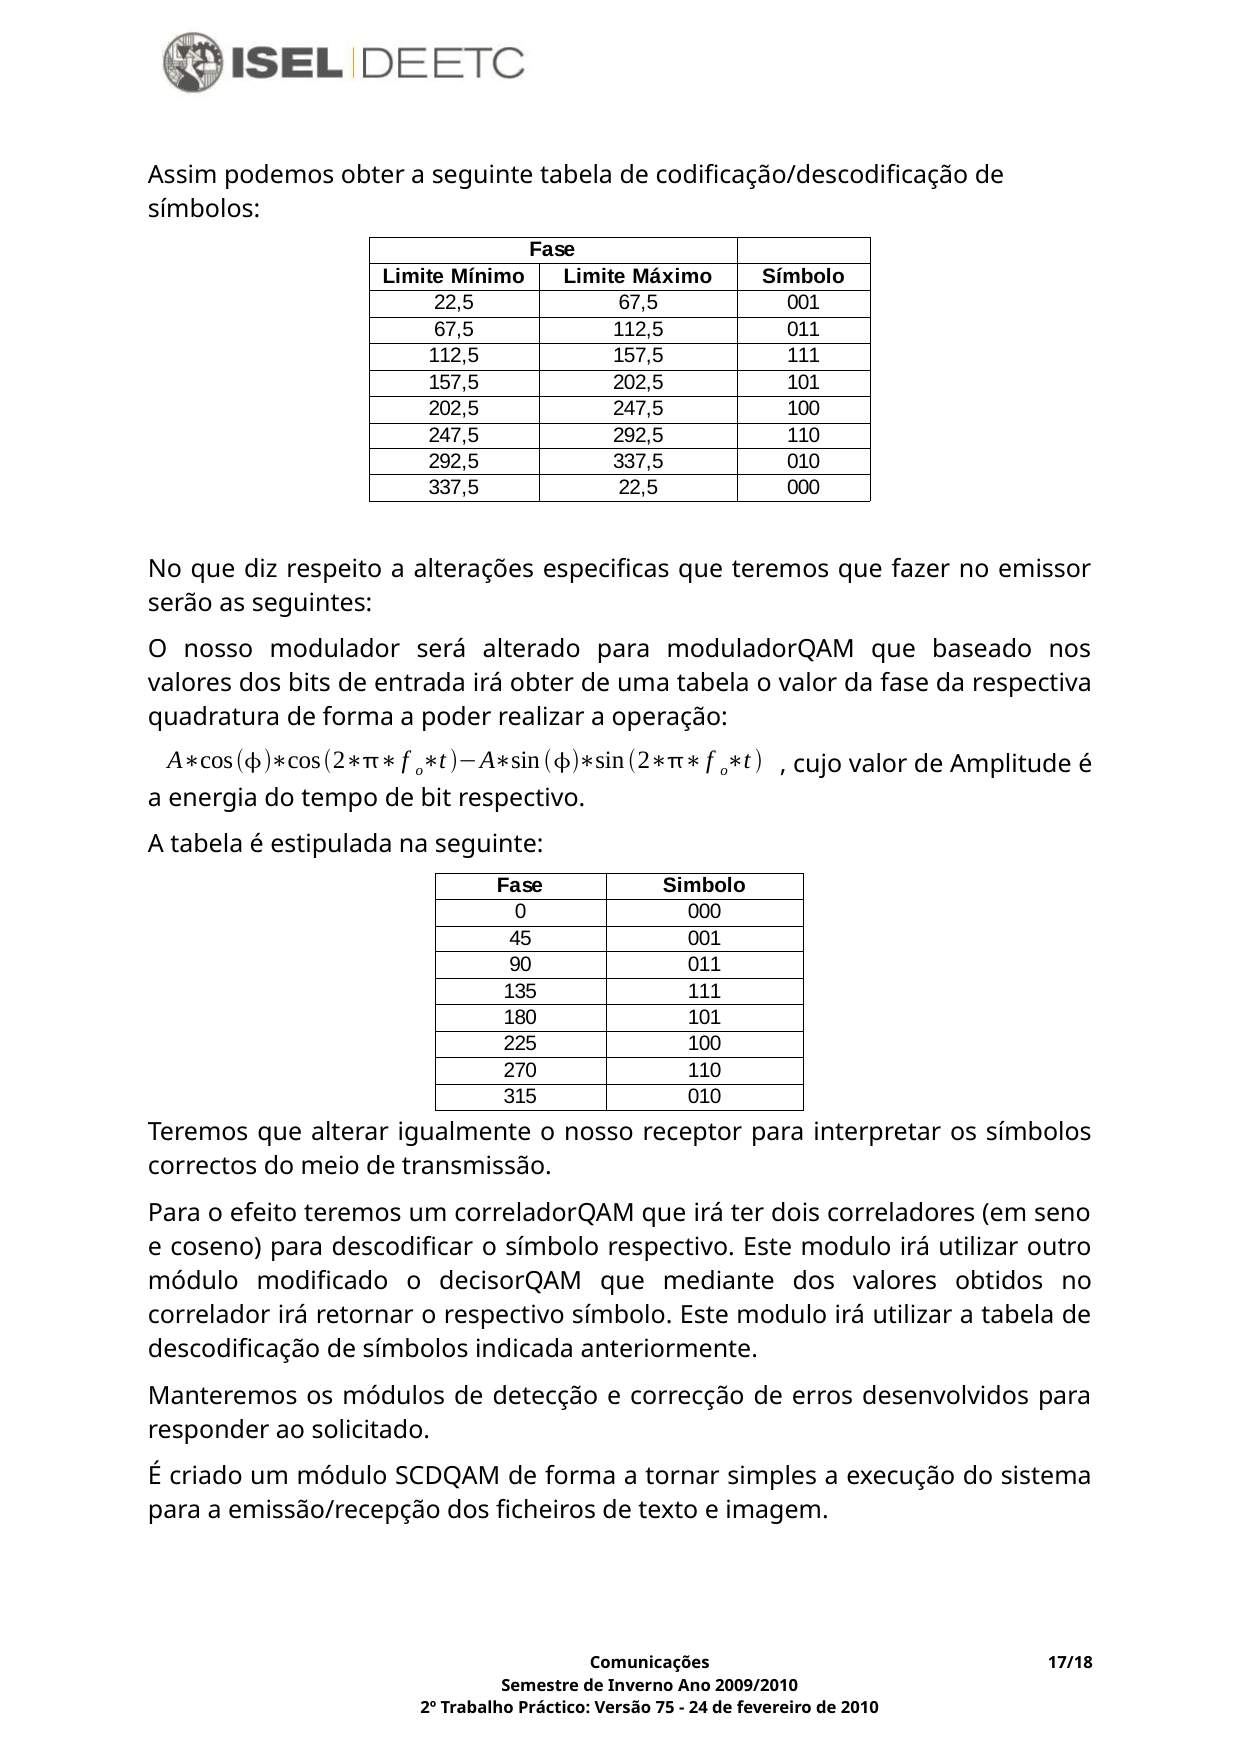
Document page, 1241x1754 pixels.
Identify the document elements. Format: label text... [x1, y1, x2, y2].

text É criado um módulo SCDQAM de forma a tornar simples a execução do sistema para a emissão/recepção dos ficheiros de texto e imagem. [148, 1458, 1093, 1526]
text Assim podemos obter a seguinte tabela de codificação/descodificação de símbolos: [148, 156, 1093, 224]
text Teremos que alterar igualmente o nosso receptor para interpretar os símbolos correctos do meio de transmissão. [148, 873, 1093, 1182]
picture [153, 17, 555, 118]
text Manteremos os módulos de detecção e correcção de erros desenvolvidos para responder ao solicitado. [148, 1377, 1093, 1446]
text A tabela é estipulada na seguinte: [148, 826, 1093, 860]
text , cujo valor de Amplitude é a energia do tempo de bit respectivo. [148, 746, 1093, 814]
text Para o efeito teremos um correladorQAM que irá ter dois correladores (em seno e coseno) para descodificar o símbolo respectivo. Este modulo irá utilizar outro módulo modificado o decisorQAM que mediante dos valores obtidos no correlador irá retornar o respectivo símbolo. Este modulo irá utilizar a tabela de descodificação de símbolos indicada anteriormente. [148, 1194, 1093, 1365]
text No que diz respeito a alterações especificas que teremos que fazer no emissor serão as seguintes: [148, 550, 1093, 618]
text O nosso modulador será alterado para moduladorQAM que baseado nos valores dos bits de entrada irá obter de uma tabela o valor da fase da respectiva quadratura de forma a poder realizar a operação: [148, 631, 1093, 733]
